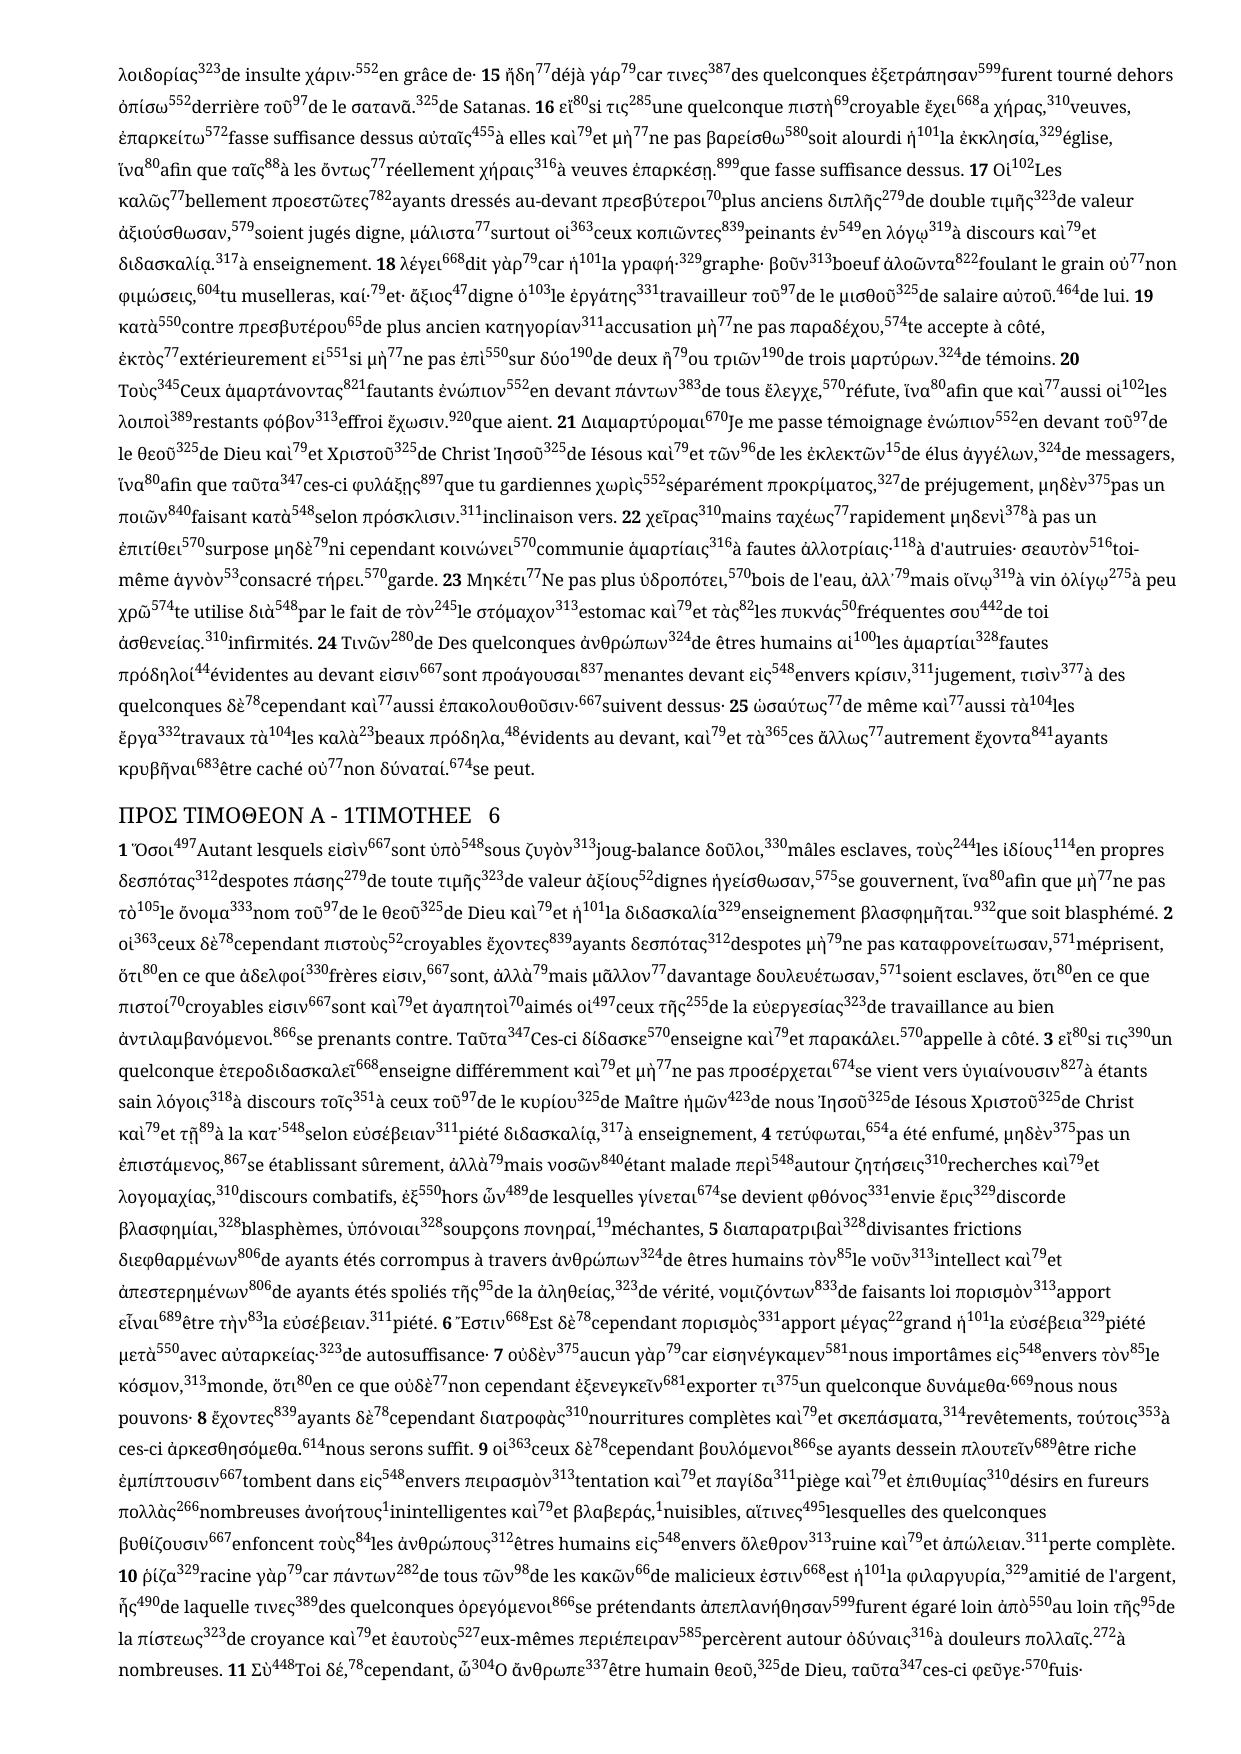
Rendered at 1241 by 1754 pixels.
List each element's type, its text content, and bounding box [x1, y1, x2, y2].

text ΠΡΟΣ ΤΙΜΟΘΕΟΝ Α - 1TIMOTHEE 6 [118, 799, 1181, 829]
text 1 Ὅσοι497Autant lesquels εἰσὶν667sont ὑπὸ548sous ζυγὸν313joug-balance δοῦλοι,330mâles esclaves, τοὺς244les ἰδίους114en propres δεσπότας312despotes πάσης279de toute τιμῆς323de valeur ἀξίους52dignes ἡγείσθωσαν,575se gouvernent, ἵνα80afin que μὴ77ne pas τὸ105le ὄνομα333nom τοῦ97de le θεοῦ325de Dieu καὶ79et ἡ101la διδασκαλία329enseignement βλασφημῆται.932que soit blasphémé. 2 οἱ363ceux δὲ78cependant πιστοὺς52croyables ἔχοντες839ayants δεσπότας312despotes μὴ79ne pas καταφρονείτωσαν,571méprisent, ὅτι80en ce que ἀδελφοί330frères εἰσιν,667sont, ἀλλὰ79mais μᾶλλον77davantage δουλευέτωσαν,571soient esclaves, ὅτι80en ce que πιστοί70croyables εἰσιν667sont καὶ79et ἀγαπητοὶ70aimés οἱ497ceux τῆς255de la εὐεργεσίας323de travaillance au bien ἀντιλαμβανόμενοι.866se prenants contre. Ταῦτα347Ces-ci δίδασκε570enseigne καὶ79et παρακάλει.570appelle à côté. 3 εἴ80si τις390un quelconque ἑτεροδιδασκαλεῖ668enseigne différemment καὶ79et μὴ77ne pas προσέρχεται674se vient vers ὑγιαίνουσιν827à étants sain λόγοις318à discours τοῖς351à ceux τοῦ97de le κυρίου325de Maître ἡμῶν423de nous Ἰησοῦ325de Iésous Χριστοῦ325de Christ καὶ79et τῇ89à la κατ᾽548selon εὐσέβειαν311piété διδασκαλίᾳ,317à enseignement, 4 τετύφωται,654a été enfumé, μηδὲν375pas un ἐπιστάμενος,867se établissant sûrement, ἀλλὰ79mais νοσῶν840étant malade περὶ548autour ζητήσεις310recherches καὶ79et λογομαχίας,310discours combatifs, ἐξ550hors ὧν489de lesquelles γίνεται674se devient φθόνος331envie ἔρις329discorde βλασφημίαι,328blasphèmes, ὑπόνοιαι328soupçons πονηραί,19méchantes, 5 διαπαρατριβαὶ328divisantes frictions διεφθαρμένων806de ayants étés corrompus à travers ἀνθρώπων324de êtres humains τὸν85le νοῦν313intellect καὶ79et ἀπεστερημένων806de ayants étés spoliés τῆς95de la ἀληθείας,323de vérité, νομιζόντων833de faisants loi πορισμὸν313apport εἶναι689être τὴν83la εὐσέβειαν.311piété. 6 Ἔστιν668Est δὲ78cependant πορισμὸς331apport μέγας22grand ἡ101la εὐσέβεια329piété μετὰ550avec αὐταρκείας·323de autosuffisance· 7 οὐδὲν375aucun γὰρ79car εἰσηνέγκαμεν581nous importâmes εἰς548envers τὸν85le κόσμον,313monde, ὅτι80en ce que οὐδὲ77non cependant ἐξενεγκεῖν681exporter τι375un quelconque δυνάμεθα·669nous nous pouvons· 8 ἔχοντες839ayants δὲ78cependant διατροφὰς310nourritures complètes καὶ79et σκεπάσματα,314revêtements, τούτοις353à ces-ci ἀρκεσθησόμεθα.614nous serons suffit. 9 οἱ363ceux δὲ78cependant βουλόμενοι866se ayants dessein πλουτεῖν689être riche ἐμπίπτουσιν667tombent dans εἰς548envers πειρασμὸν313tentation καὶ79et παγίδα311piège καὶ79et ἐπιθυμίας310désirs en fureurs πολλὰς266nombreuses ἀνοήτους1inintelligentes καὶ79et βλαβεράς,1nuisibles, αἵτινες495lesquelles des quelconques βυθίζουσιν667enfoncent τοὺς84les ἀνθρώπους312êtres humains εἰς548envers ὄλεθρον313ruine καὶ79et ἀπώλειαν.311perte complète. 10 ῥίζα329racine γὰρ79car πάντων282de tous τῶν98de les κακῶν66de malicieux ἐστιν668est ἡ101la φιλαργυρία,329amitié de l'argent, ἧς490de laquelle τινες389des quelconques ὀρεγόμενοι866se prétendants ἀπεπλανήθησαν599furent égaré loin ἀπὸ550au loin τῆς95de la πίστεως323de croyance καὶ79et ἑαυτοὺς527eux-mêmes περιέπειραν585percèrent autour ὀδύναις316à douleurs πολλαῖς.272à nombreuses. 11 Σὺ448Toi δέ,78cependant, ὦ304O ἄνθρωπε337être humain θεοῦ,325de Dieu, ταῦτα347ces-ci φεῦγε·570fuis· δίωκε570poursuis δὲ78cependant δικαιοσύνην311justice εὐσέβειαν311piété πίστιν,311croyance, ἀγάπην311amour ὑπομονὴν311résistance πραϋπαθίαν.311douceur affective. 12 ἀγωνίζου574te combats τὸν85le καλὸν4beau ἀγῶνα313combat τῆς95de la πίστεως,323de croyance, ἐπιλαβοῦ558te empare τῆς95de la αἰωνίου14de éternelle ζωῆς,323de vie, εἰς548envers ἣν478laquelle ἐκλήθης598tu fus appelé καὶ79et ὡμολόγησας584tu avouas τὴν83la καλὴν2belle ὁμολογίαν311aveu ἐνώπιον552en devant πολλῶν280de nombreux μαρτύρων.324de témoins. 13 παραγγέλλω664je message à côté [σοι]439[à toi] ἐνώπιον552en devant τοῦ97de le θεοῦ325de Dieu τοῦ358de celui ζῳοποιοῦντος834de faisant être vivant τὰ347ces πάντα270tous καὶ79et Χριστοῦ325de Christ Ἰησοῦ325de Iésous τοῦ358de celui μαρτυρήσαντος716de ayant témoigné ἐπὶ550sur Ποντίου325de Pontius Πιλάτου325de Pilatus τὴν83la καλὴν2belle ὁμολογίαν,311aveu, 14 τηρῆσαί681garder σε437toi τὴν83la ἐντολὴν311commandement ἄσπιλον51sans tache ἀνεπίλημπτον51irrépréhensible μέχρι552jusqu'à τῆς95de la ἐπιφανείας323de épiphanie τοῦ97de le κυρίου325de Maître ἡμῶν423de nous Ἰησοῦ325de Iésous Χριστοῦ,325de Christ, 15 ἣν478laquelle καιροῖς318à moments ἰδίοις120à en propres δείξει606montrera ὁ103le μακάριος22bienheureux καὶ79et μόνος132seul δυνάστης,331dynaste, ὁ103le βασιλεὺς331roi τῶν357de ceux βασιλευόντων833de étants rois καὶ79et κύριος331Maître τῶν357de ceux κυριευόντων,833de maîtrisants, 16 ὁ103le μόνος390seul ἔχων840ayant ἀθανασίαν,311intrépassibilité, φῶς315lumière οἰκῶν840habitant maison ἀπρόσιτον,55inaccessible, ὃν480lequel εἶδεν586vit οὐδεὶς390aucun ἀνθρώπων324de êtres humains οὐδὲ79non cependant ἰδεῖν681voir δύναται·674se peut· ᾧ486à lequel τιμὴ329valeur καὶ79et κράτος333force αἰώνιον,24éternel, ἀμήν.304amen. 17 Τοῖς90à Les πλουσίοις58à riches ἐν549en τῷ91à le νῦν77maintenant αἰῶνι319à ère παράγγελλε570message à côté μὴ79ne pas ὑψηλοφρονεῖν689penser haut μηδὲ79ni cependant ἠλπικέναι686avoir espéré ἐπὶ549sur πλούτου325de richesse ἀδηλότητι317à inévidence ἀλλ᾽79mais ἐπὶ549sur θεῷ319à Dieu τῷ352à celui παρέχοντι828à fournissant ἡμῖν419à nous πάντα374tous πλουσίως77richement εἰς548envers ἀπόλαυσιν,311jouissance, 18 ἀγαθοεργεῖν,689travailler au bon, πλουτεῖν689être riche ἐν549en ἔργοις320à travaux καλοῖς,11à beaux, εὐμεταδότους31libéralités εἶναι,689être, κοινωνικούς,31communicatifs, 19 ἀποθησαυρίζοντας821thésaurisants loin ἑαυτοῖς532à eux-mêmes θεμέλιον313fondement καλὸν4beau εἰς548envers τὸ348ce μέλλον,824imminant, ἵνα80afin que ἐπιλάβωνται904que se emparent τῆς95de la ὄντως77réellement ζωῆς.323de vie. 20 Ὦ340O Τιμόθεε,337Timotheos, τὴν83la παραθήκην311dépôt à côté φύλαξον554gardienne ἐκτρεπόμενος867se tournant dehors τὰς82les βεβήλους1profanes κενοφωνίας310vides voix καὶ79et ἀντιθέσεις310antithèses τῆς95de la ψευδωνύμου14de faux nom γνώσεως,323de connaissance, 21 ἥν478laquelle τινες389des quelconques ἐπαγγελλόμενοι866se promettants περὶ548autour τὴν83la πίστιν311croyance ἠστόχησαν.585dévièrent. Ἡ101La χάρις329grâce μεθ᾽550avec ὑμῶν.441de vous. [118, 834, 1181, 1682]
text 1 Πρεσβυτέρῳ59à Plus ancien μὴ79ne pas ἐπιπλήξῃς897que tu heurtes dessus ἀλλὰ79mais παρακάλει570appelle à côté ὡς80comme πατέρα,313père, νεωτέρους52plus jeunes ὡς80comme ἀδελφούς,312frères, 2 πρεσβυτέρας50plus anciennes ὡς80comme μητέρας,310mères, νεωτέρας50plus jeunes ὡς80comme ἀδελφὰς310soeurs ἐν549en πάσῃ273à toute ἁγνείᾳ.317à chasteté. 3 Χήρας310Veuves τίμα570valorise τὰς477celles ὄντως77réellement χήρας.310veuves. 4 εἰ80si δέ78cependant τις285une quelconque χήρα329veuve τέκνα314enfants ἢ79ou ἔκγονα54descendants ἔχει,668a, μανθανέτωσαν571apprennent πρῶτον77premièrement τὸν245le ἴδιον115en propre οἶκον313maison εὐσεβεῖν689être pieux καὶ79et ἀμοιβὰς310récompenses ἀποδιδόναι689redonner τοῖς90à les προγόνοις·58à nés avants· τοῦτο366ce-ci γάρ79car ἐστιν668est ἀπόδεκτον49de loin acceptable ἐνώπιον552en devant τοῦ97de le θεοῦ.325de Dieu. 5 ἡ362celle δὲ78cependant ὄντως77réellement χήρα329veuve καὶ79et μεμονωμένη811ayante étée esseulée ἤλπικεν642a espéré ἐπὶ548sur θεὸν313Dieu καὶ79et προσμένει668reste auprès ταῖς88à les δεήσεσιν316à supplications καὶ79et ταῖς88à les προσευχαῖς316à prières νυκτὸς323de nuit καὶ79et ἡμέρας,323de journée, 6 ἡ362celle δὲ78cependant σπαταλῶσα838vivante délice ζῶσα838vivante τέθνηκεν.642a mort. 7 καὶ77aussi ταῦτα347ces-ci παράγγελλε,570message à côté, ἵνα80afin que ἀνεπίλημπτοι46irrépréhensibles ὦσιν.920que soient. 8 εἰ80si δέ78cependant τις390un quelconque τῶν256de les ἰδίων357de en propres καὶ79et μάλιστα77surtout οἰκείων64de membres de maisonnée οὐ77non προνοεῖ,668intellige avant, τὴν83la πίστιν311croyance ἤρνηται648s'a nié καὶ79et ἔστιν668est ἀπίστου65de incroyant χείρων.47pire. 9 Χήρα329Veuve καταλεγέσθω580soit dit de haut en bas μὴ77ne pas ἔλαττον55moindre ἐτῶν326de ans ἑξήκοντα192de soixante γεγονυῖα,781ayante devenu, ἑνὸς191de un ἀνδρὸς325de homme γυνή,329femme, 10 ἐν549en ἔργοις320à travaux καλοῖς11à beaux μαρτυρουμένη,889étante témoignée, εἰ80si ἐτεκνοτρόφησεν,586nourrit l'enfant, εἰ80si ἐξενοδόχησεν,586accepta l'étranger, εἰ80si ἁγίων64de saints πόδας312pieds ἔνιψεν,586lava, εἰ80si θλιβομένοις879à étants oppressés ἐπήρκεσεν,586fit suffisance dessus, εἰ80si παντὶ277à tout ἔργῳ321à travail ἀγαθῷ12à bon ἐπηκολούθησεν.586suivit dessus. 11 νεωτέρας1plus jeunes δὲ78cependant χήρας310veuves παραιτοῦ·574te demande à côté· ὅταν80lorsque le cas échéant γὰρ79car καταστρηνιάσωσιν898que jouissent de haut en bas τοῦ97de le Χριστοῦ,325de Christ, γαμεῖν689marier θέλουσιν667veulent 12 ἔχουσαι837ayantes κρίμα315objet de jugement ὅτι80en ce que τὴν243la πρώτην201première πίστιν311croyance ἠθέτησαν·585démirent· 13 ἅμα77simultanément δὲ78cependant καὶ77aussi ἀργαὶ68sans travaux μανθάνουσιν667apprennent περιερχόμεναι864se allantes autour τὰς82les οἰκίας,310maisons d'habitations, οὐ77non μόνον77seulement δὲ78cependant ἀργαὶ44sans travaux ἀλλὰ79mais καὶ77aussi φλύαροι68bavardes en bêtises καὶ79et περίεργοι,68travaillées alentour, λαλοῦσαι837bavardantes τὰ347ces μὴ77ne pas δέοντα.823attachants de lien. 14 Βούλομαι670Je m'ai dessein οὖν79donc νεωτέρας50plus jeunes γαμεῖν,689marier, τεκνογονεῖν,689engendrer enfant, οἰκοδεσποτεῖν,689être despote de maison, μηδεμίαν267pas une ἀφορμὴν311occasion διδόναι689donner τῷ352à celui ἀντικειμένῳ855à se couchant contre λοιδορίας323de insulte χάριν·552en grâce de· 15 ἤδη77déjà γάρ79car τινες387des quelconques ἐξετράπησαν599furent tourné dehors ὀπίσω552derrière τοῦ97de le σατανᾶ.325de Satanas. 16 εἴ80si τις285une quelconque πιστὴ69croyable ἔχει668a χήρας,310veuves, ἐπαρκείτω572fasse suffisance dessus αὐταῖς455à elles καὶ79et μὴ77ne pas βαρείσθω580soit alourdi ἡ101la ἐκκλησία,329église, ἵνα80afin que ταῖς88à les ὄντως77réellement χήραις316à veuves ἐπαρκέσῃ.899que fasse suffisance dessus. 17 Οἱ102Les καλῶς77bellement προεστῶτες782ayants dressés au-devant πρεσβύτεροι70plus anciens διπλῆς279de double τιμῆς323de valeur ἀξιούσθωσαν,579soient jugés digne, μάλιστα77surtout οἱ363ceux κοπιῶντες839peinants ἐν549en λόγῳ319à discours καὶ79et διδασκαλίᾳ.317à enseignement. 18 λέγει668dit γὰρ79car ἡ101la γραφή·329graphe· βοῦν313boeuf ἀλοῶντα822foulant le grain οὐ77non φιμώσεις,604tu muselleras, καί·79et· ἄξιος47digne ὁ103le ἐργάτης331travailleur τοῦ97de le μισθοῦ325de salaire αὐτοῦ.464de lui. 19 κατὰ550contre πρεσβυτέρου65de plus ancien κατηγορίαν311accusation μὴ77ne pas παραδέχου,574te accepte à côté, ἐκτὸς77extérieurement εἰ551si μὴ77ne pas ἐπὶ550sur δύο190de deux ἢ79ou τριῶν190de trois μαρτύρων.324de témoins. 20 Τοὺς345Ceux ἁμαρτάνοντας821fautants ἐνώπιον552en devant πάντων383de tous ἔλεγχε,570réfute, ἵνα80afin que καὶ77aussi οἱ102les λοιποὶ389restants φόβον313effroi ἔχωσιν.920que aient. 21 Διαμαρτύρομαι670Je me passe témoignage ἐνώπιον552en devant τοῦ97de le θεοῦ325de Dieu καὶ79et Χριστοῦ325de Christ Ἰησοῦ325de Iésous καὶ79et τῶν96de les ἐκλεκτῶν15de élus ἀγγέλων,324de messagers, ἵνα80afin que ταῦτα347ces-ci φυλάξῃς897que tu gardiennes χωρὶς552séparément προκρίματος,327de préjugement, μηδὲν375pas un ποιῶν840faisant κατὰ548selon πρόσκλισιν.311inclinaison vers. 22 χεῖρας310mains ταχέως77rapidement μηδενὶ378à pas un ἐπιτίθει570surpose μηδὲ79ni cependant κοινώνει570communie ἁμαρτίαις316à fautes ἀλλοτρίαις·118à d'autruies· σεαυτὸν516toi-même ἁγνὸν53consacré τήρει.570garde. 23 Μηκέτι77Ne pas plus ὑδροπότει,570bois de l'eau, ἀλλ᾽79mais οἴνῳ319à vin ὀλίγῳ275à peu χρῶ574te utilise διὰ548par le fait de τὸν245le στόμαχον313estomac καὶ79et τὰς82les πυκνάς50fréquentes σου442de toi ἀσθενείας.310infirmités. 24 Τινῶν280de Des quelconques ἀνθρώπων324de êtres humains αἱ100les ἁμαρτίαι328fautes πρόδηλοί44évidentes au devant εἰσιν667sont προάγουσαι837menantes devant εἰς548envers κρίσιν,311jugement, τισὶν377à des quelconques δὲ78cependant καὶ77aussi ἐπακολουθοῦσιν·667suivent dessus· 25 ὡσαύτως77de même καὶ77aussi τὰ104les ἔργα332travaux τὰ104les καλὰ23beaux πρόδηλα,48évidents au devant, καὶ79et τὰ365ces ἄλλως77autrement ἔχοντα841ayants κρυβῆναι683être caché οὐ77non δύναταί.674se peut. [118, 59, 1181, 781]
